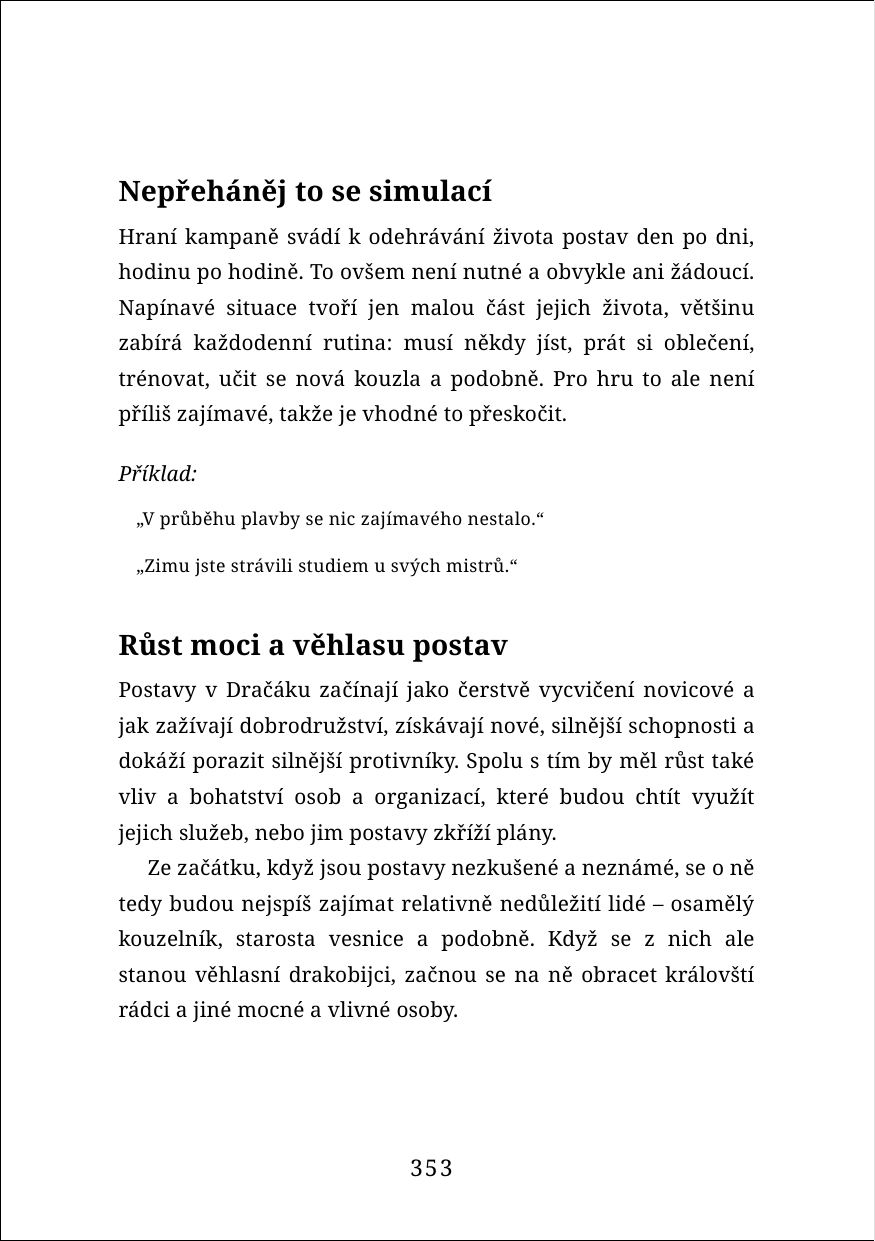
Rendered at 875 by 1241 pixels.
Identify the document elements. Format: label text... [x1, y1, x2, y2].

text Hraní kampaně svádí k odehrávání života postav den po dni, hodinu po hodině. To ovšem není nutné a obvykle ani žádoucí. Napínavé situace tvoří jen malou část jejich života, většinu zabírá každodenní rutina: musí někdy jíst, prát si oblečení, trénovat, učit se nová kouzla a podobně. Pro hru to ale není příliš zajímavé, takže je vhodné to přeskočit. [118, 222, 756, 428]
text „V průběhu plavby se nic zajímavého nestalo.“ [136, 506, 756, 530]
text Příklad: [118, 459, 756, 487]
subtitle Růst moci a věhlasu postav [118, 625, 756, 664]
text Postavy v Dračáku začínají jako čerstvě vycvičení novicové a jak zažívají dobrodružství, získávají nové, silnější schopnosti a dokáží porazit silnější protivníky. Spolu s tím by měl růst také vliv a bohatství osob a organizací, které budou chtít využít jejich služeb, nebo jim postavy zkříží plány. Ze začátku, když jsou postavy nezkušené a neznámé, se o ně tedy budou nejspíš zajímat relativně nedůležití lidé – osamělý kouzelník, starosta vesnice a podobně. Když se z nich ale stanou věhlasní drakobijci, začnou se na ně obracet královští rádci a jiné mocné a vlivné osoby. [118, 676, 756, 1024]
text „Zimu jste strávili studiem u svých mistrů.“ [136, 554, 756, 578]
subtitle Nepřeháněj to se simulací [118, 172, 756, 210]
